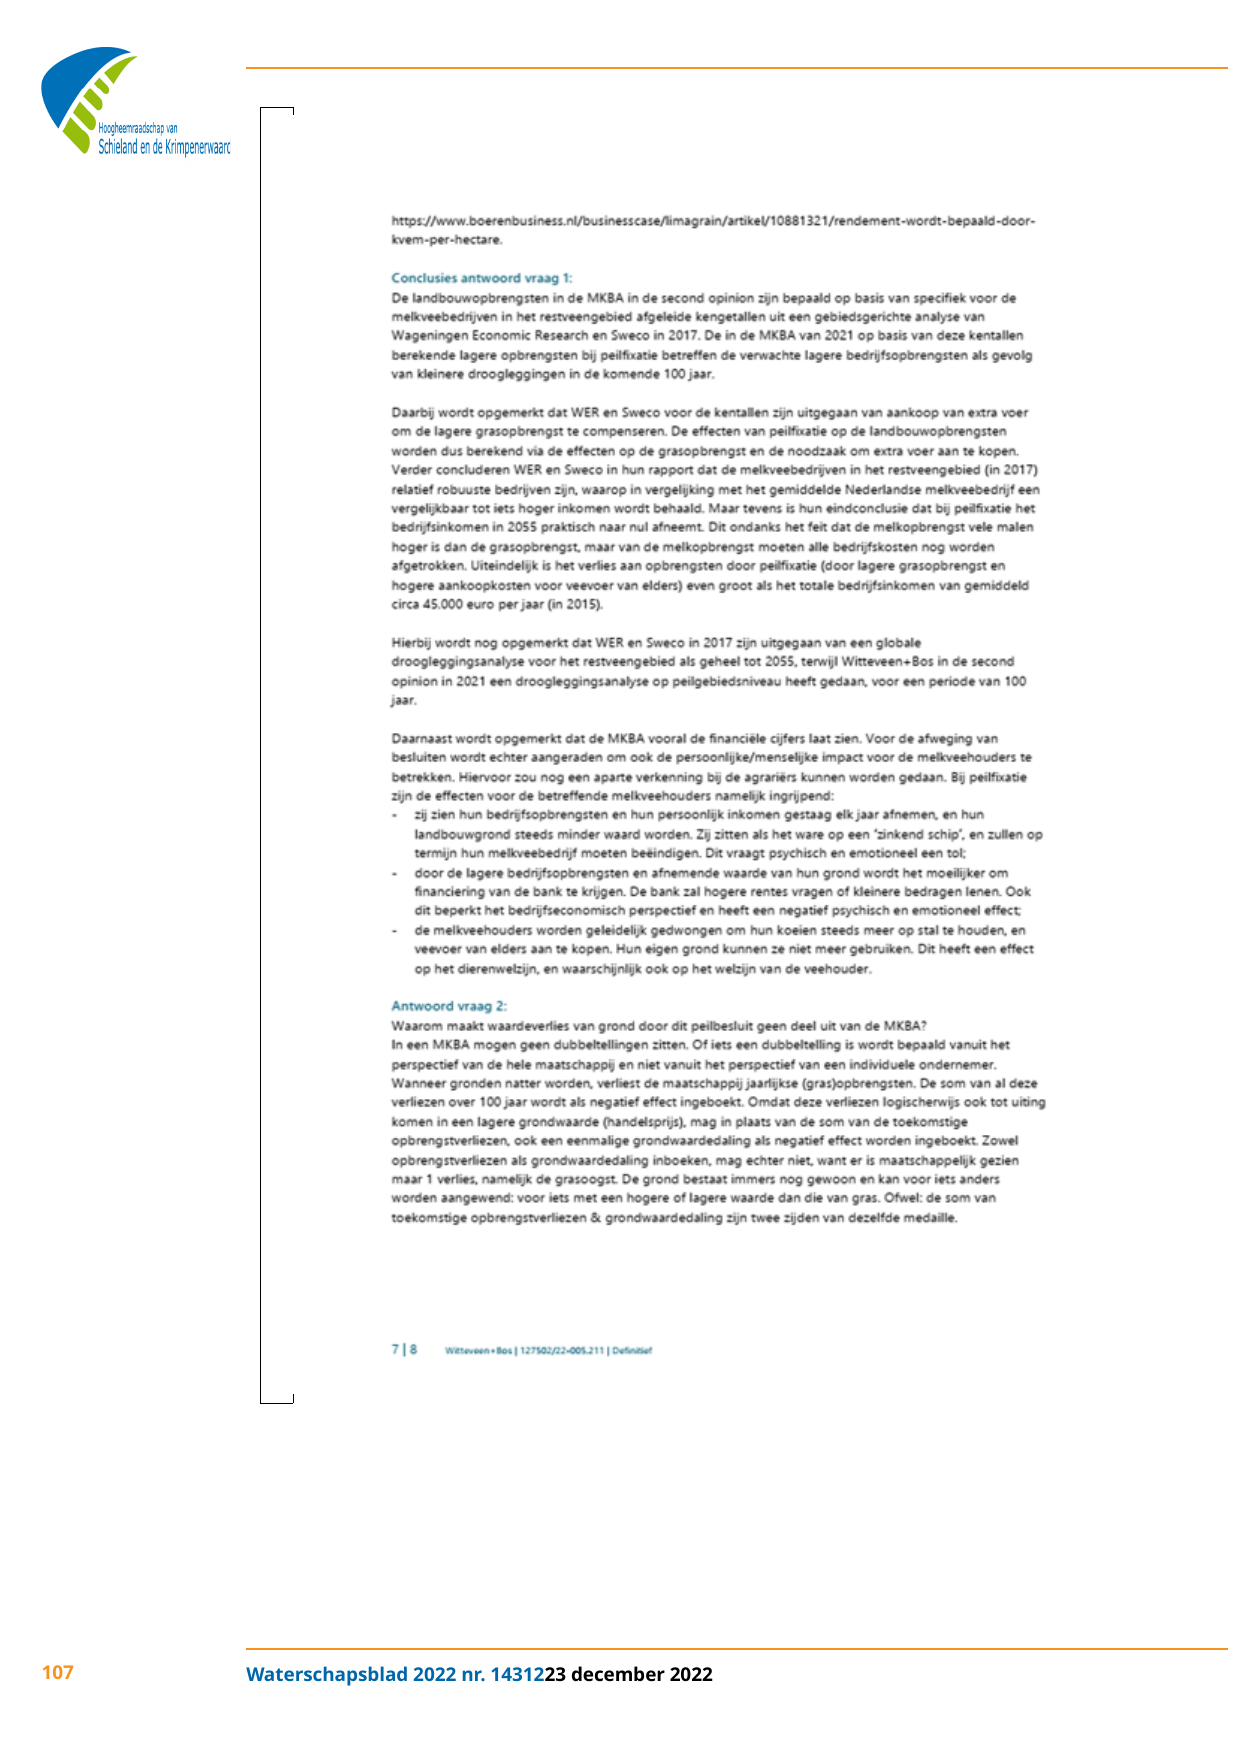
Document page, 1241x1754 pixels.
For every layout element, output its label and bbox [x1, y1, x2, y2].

picture [268, 115, 1173, 1394]
picture [41, 47, 231, 172]
